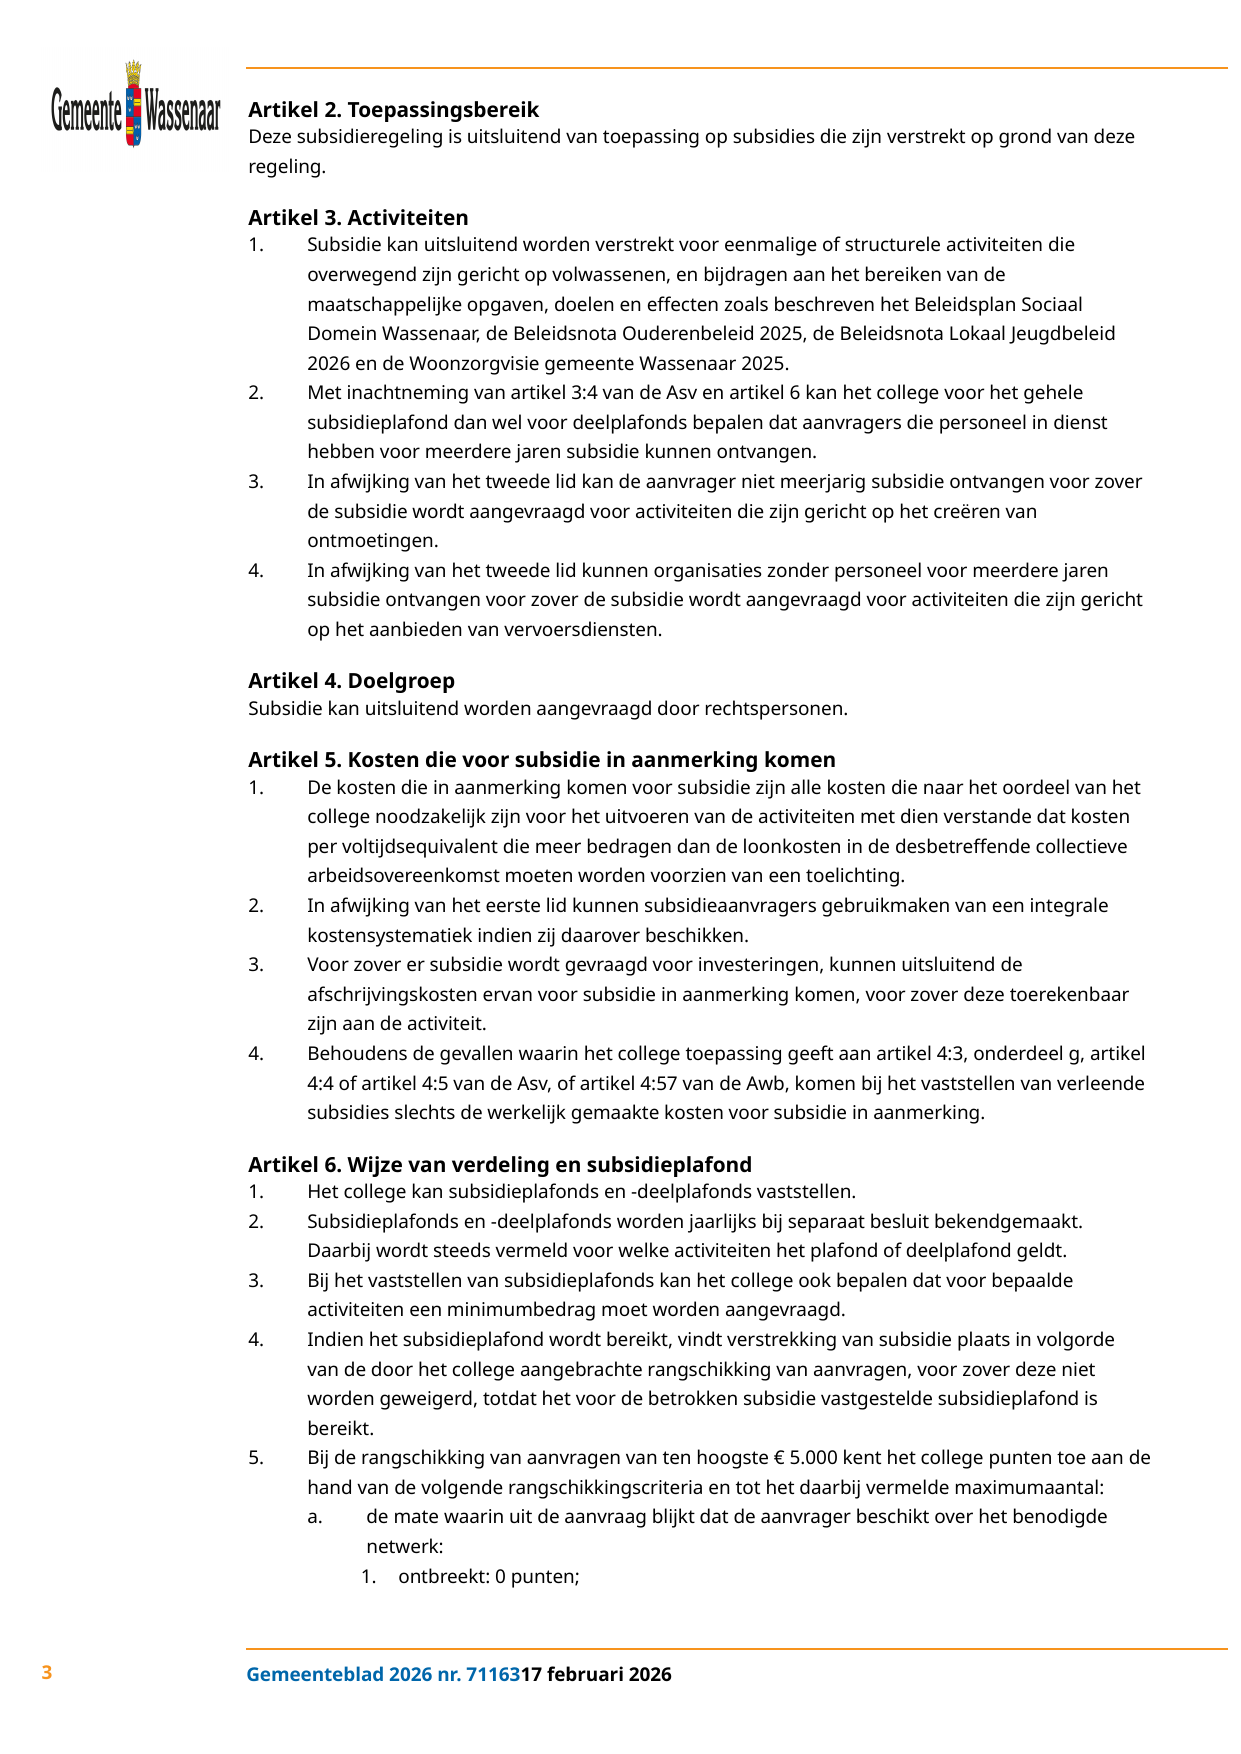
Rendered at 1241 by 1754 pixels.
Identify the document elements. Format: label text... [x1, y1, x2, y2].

list Bij het vaststellen van subsidieplafonds kan het college ook bepalen dat voor bepaalde activiteiten een minimumbedrag moet worden aangevraagd. [248, 1267, 1152, 1322]
list In afwijking van het eerste lid kunnen subsidieaanvragers gebruikmaken van een integrale kostensystematiek indien zij daarover beschikken. [248, 892, 1152, 948]
list ontbreekt: 0 punten; [361, 1563, 1152, 1588]
picture [41, 47, 231, 172]
text Artikel 5. Kosten die voor subsidie in aanmerking komen [248, 746, 1152, 774]
list In afwijking van het tweede lid kan de aanvrager niet meerjarig subsidie ontvangen voor zover de subsidie wordt aangevraagd voor activiteiten die zijn gericht op het creëren van ontmoetingen. [248, 468, 1152, 553]
list In afwijking van het tweede lid kunnen organisaties zonder personeel voor meerdere jaren subsidie ontvangen voor zover de subsidie wordt aangevraagd voor activiteiten die zijn gericht op het aanbieden van vervoersdiensten. [248, 557, 1152, 642]
list Het college kan subsidieplafonds en -deelplafonds vaststellen. [248, 1178, 1152, 1204]
list Bij de rangschikking van aanvragen van ten hoogste € 5.000 kent het college punten toe aan de hand van de volgende rangschikkingscriteria en tot het daarbij vermelde maximumaantal: [248, 1444, 1152, 1500]
text Artikel 3. Activiteiten [248, 203, 1152, 232]
text Artikel 4. Doelgroep [248, 667, 1152, 695]
list Behoudens de gevallen waarin het college toepassing geeft aan artikel 4:3, onderdeel g, artikel 4:4 of artikel 4:5 van de Asv, of artikel 4:57 van de Awb, komen bij het vaststellen van verleende subsidies slechts de werkelijk gemaakte kosten voor subsidie in aanmerking. [248, 1040, 1152, 1125]
text Artikel 2. Toepassingsbereik [248, 95, 1152, 123]
list Met inachtneming van artikel 3:4 van de Asv en artikel 6 kan het college voor het gehele subsidieplafond dan wel voor deelplafonds bepalen dat aanvragers die personeel in dienst hebben voor meerdere jaren subsidie kunnen ontvangen. [248, 379, 1152, 464]
list Voor zover er subsidie wordt gevraagd voor investeringen, kunnen uitsluitend de afschrijvingskosten ervan voor subsidie in aanmerking komen, voor zover deze toerekenbaar zijn aan de activiteit. [248, 951, 1152, 1036]
text Subsidie kan uitsluitend worden aangevraagd door rechtspersonen. [248, 695, 1152, 721]
list de mate waarin uit de aanvraag blijkt dat de aanvrager beschikt over het benodigde netwerk: [307, 1504, 1152, 1559]
list Indien het subsidieplafond wordt bereikt, vindt verstrekking van subsidie plaats in volgorde van de door het college aangebrachte rangschikking van aanvragen, voor zover deze niet worden geweigerd, totdat het voor de betrokken subsidie vastgestelde subsidieplafond is bereikt. [248, 1326, 1152, 1441]
list De kosten die in aanmerking komen voor subsidie zijn alle kosten die naar het oordeel van het college noodzakelijk zijn voor het uitvoeren van de activiteiten met dien verstande dat kosten per voltijdsequivalent die meer bedragen dan de loonkosten in de desbetreffende collectieve arbeidsovereenkomst moeten worden voorzien van een toelichting. [248, 774, 1152, 888]
list Subsidie kan uitsluitend worden verstrekt voor eenmalige of structurele activiteiten die overwegend zijn gericht op volwassenen, en bijdragen aan het bereiken van de maatschappelijke opgaven, doelen en effecten zoals beschreven het Beleidsplan Sociaal Domein Wassenaar, de Beleidsnota Ouderenbeleid 2025, de Beleidsnota Lokaal Jeugdbeleid 2026 en de Woonzorgvisie gemeente Wassenaar 2025. [248, 232, 1152, 376]
list Subsidieplafonds en -deelplafonds worden jaarlijks bij separaat besluit bekendgemaakt. Daarbij wordt steeds vermeld voor welke activiteiten het plafond of deelplafond geldt. [248, 1208, 1152, 1263]
text Deze subsidieregeling is uitsluitend van toepassing op subsidies die zijn verstrekt op grond van deze regeling. [248, 123, 1152, 178]
text Artikel 6. Wijze van verdeling en subsidieplafond [248, 1150, 1152, 1178]
